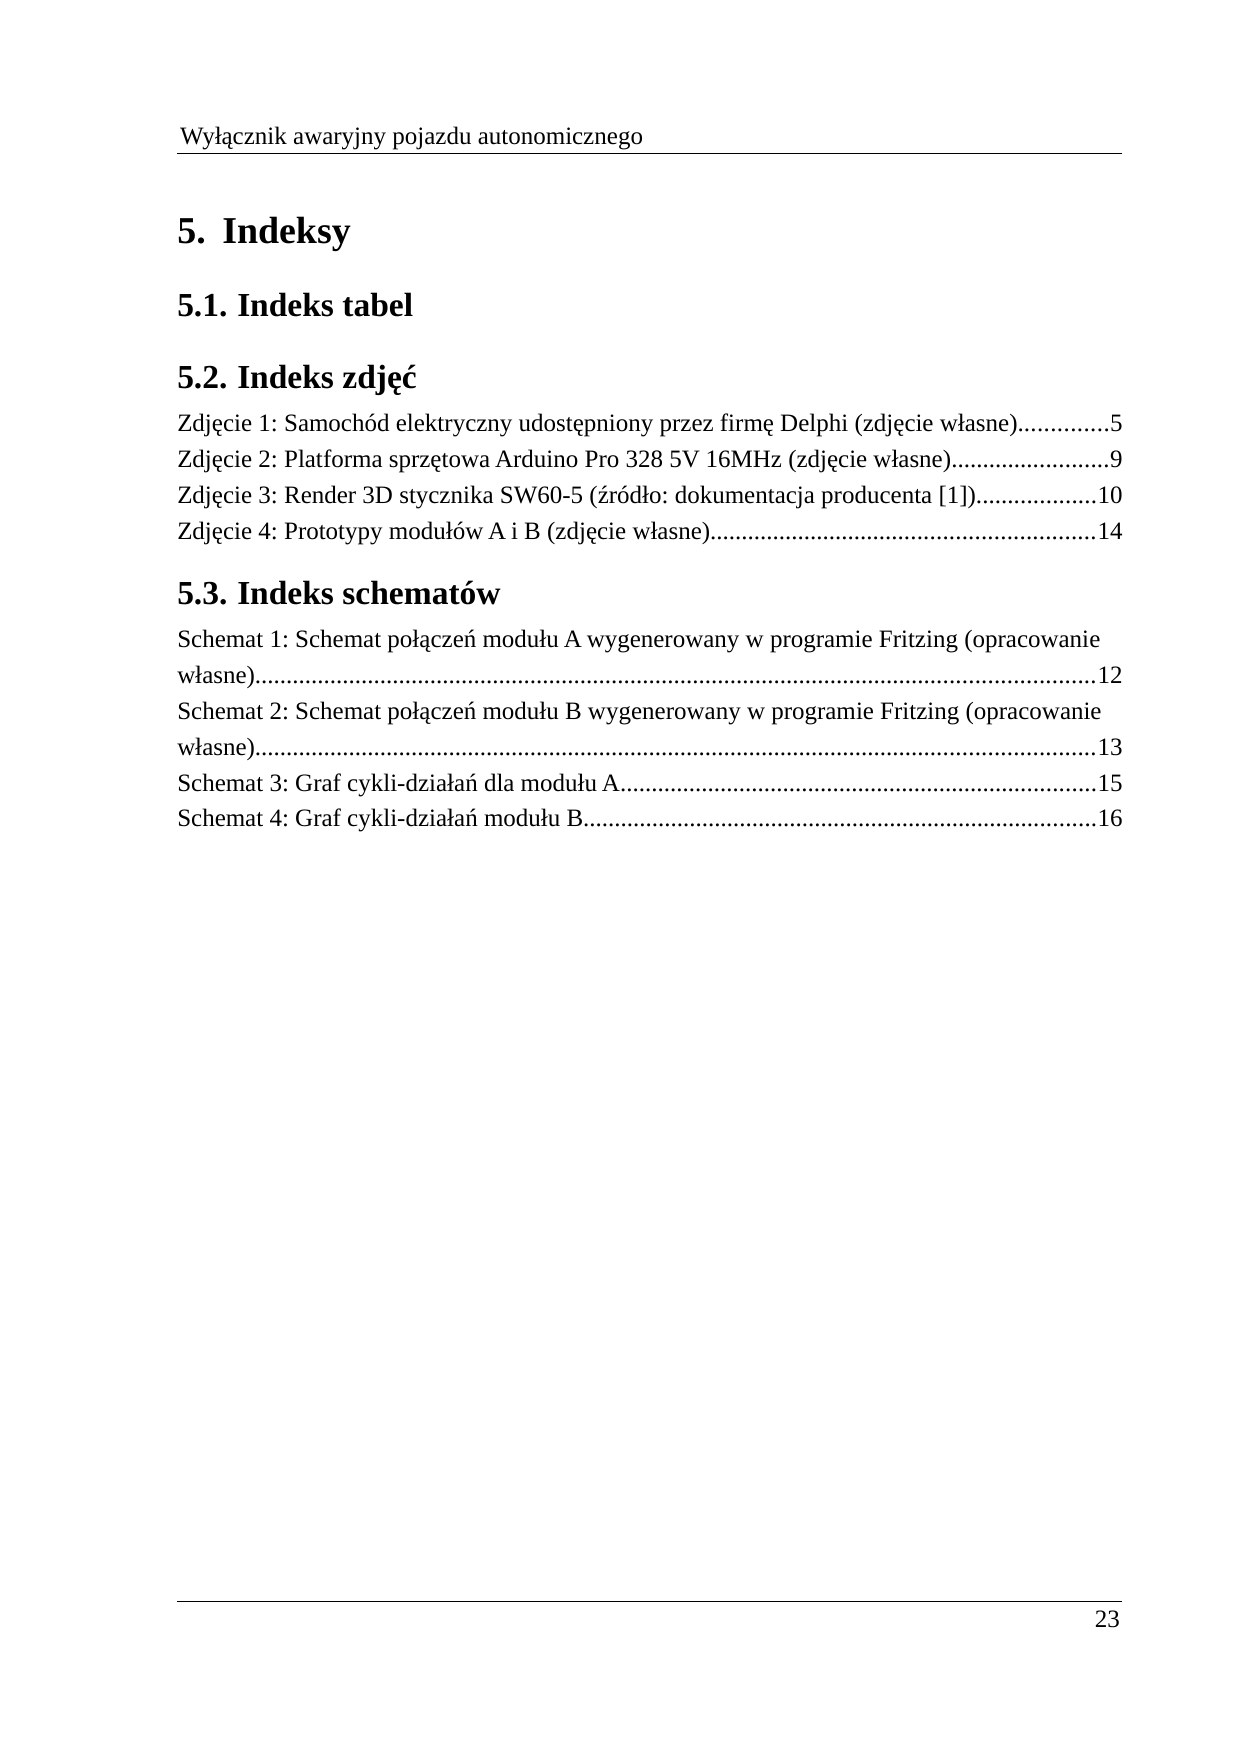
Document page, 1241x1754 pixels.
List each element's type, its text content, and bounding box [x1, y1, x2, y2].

text Schemat 2: Schemat połączeń modułu B wygenerowany w programie Fritzing (opracowanie własne). 13 [177, 696, 1122, 760]
text Schemat 3: Graf cykli-działań dla modułu A. 15 [177, 768, 1122, 796]
text Schemat 4: Graf cykli-działań modułu B. 16 [177, 803, 1122, 832]
text Schemat 1: Schemat połączeń modułu A wygenerowany w programie Fritzing (opracowanie własne). 12 [177, 624, 1122, 688]
subtitle Indeks tabel [177, 285, 1122, 324]
subtitle Indeks schematów [177, 573, 1122, 611]
subtitle Indeks zdjęć [177, 357, 1122, 396]
text Zdjęcie 3: Render 3D stycznika SW60-5 (źródło: dokumentacja producenta [1]). 10 [177, 480, 1122, 509]
text Zdjęcie 2: Platforma sprzętowa Arduino Pro 328 5V 16MHz (zdjęcie własne). 9 [177, 444, 1122, 473]
text Zdjęcie 4: Prototypy modułów A i B (zdjęcie własne). 14 [177, 516, 1122, 545]
subtitle Indeksy [177, 208, 1122, 252]
text Zdjęcie 1: Samochód elektryczny udostępniony przez firmę Delphi (zdjęcie własne). 5 [177, 408, 1122, 437]
